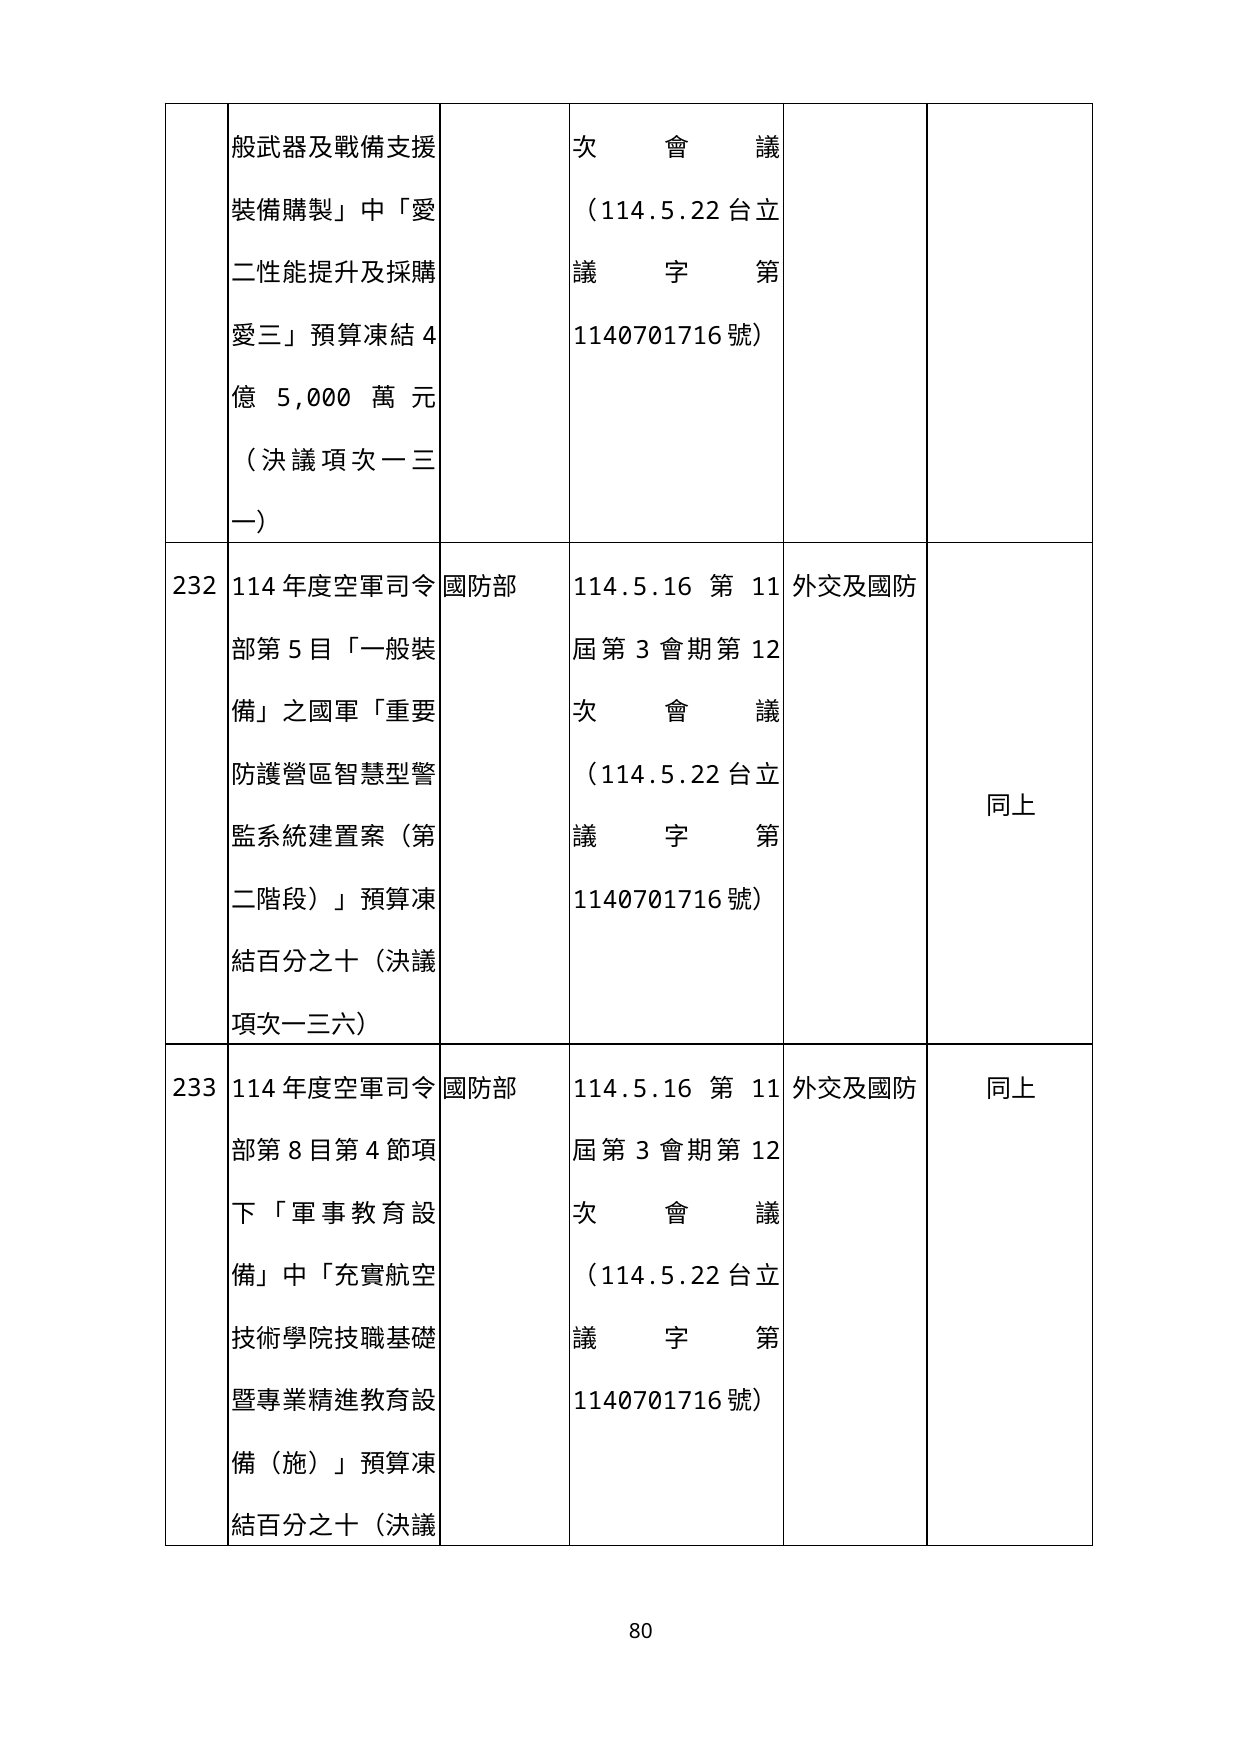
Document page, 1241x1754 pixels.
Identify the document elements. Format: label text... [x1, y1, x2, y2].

table_cell [166, 1045, 227, 1545]
table_cell 般武器及戰備支援裝備購製」中「愛二性能提升及採購愛三」預算凍結4億5,000萬元（決議項次一三一） [229, 104, 439, 542]
table_cell 外交及國防 [784, 543, 926, 1043]
table_cell 國防部 [441, 1045, 569, 1545]
table_cell 次會議（114.5.22台立議字第1140701716號） [570, 104, 783, 542]
table_cell [928, 104, 1092, 542]
table_cell [441, 104, 569, 542]
table_cell 國防部 [441, 543, 569, 1043]
table_cell [166, 104, 227, 542]
table_cell 114年度空軍司令部第8目第4節項下「軍事教育設備」中「充實航空技術學院技職基礎暨專業精進教育設備（施）」預算凍結百分之十（決議 [229, 1045, 439, 1545]
table_cell 同上 [928, 543, 1092, 1043]
table_cell 同上 [928, 1045, 1092, 1545]
table_cell [166, 543, 227, 1043]
table_cell 外交及國防 [784, 1045, 926, 1545]
table_cell 114.5.16第11屆第3會期第12次會議（114.5.22台立議字第1140701716號） [570, 1045, 783, 1545]
table_cell [784, 104, 926, 542]
table_cell 114.5.16第11屆第3會期第12次會議（114.5.22台立議字第1140701716號） [570, 543, 783, 1043]
table_cell 114年度空軍司令部第5目「一般裝備」之國軍「重要防護營區智慧型警監系統建置案（第二階段）」預算凍結百分之十（決議項次一三六） [229, 543, 439, 1043]
